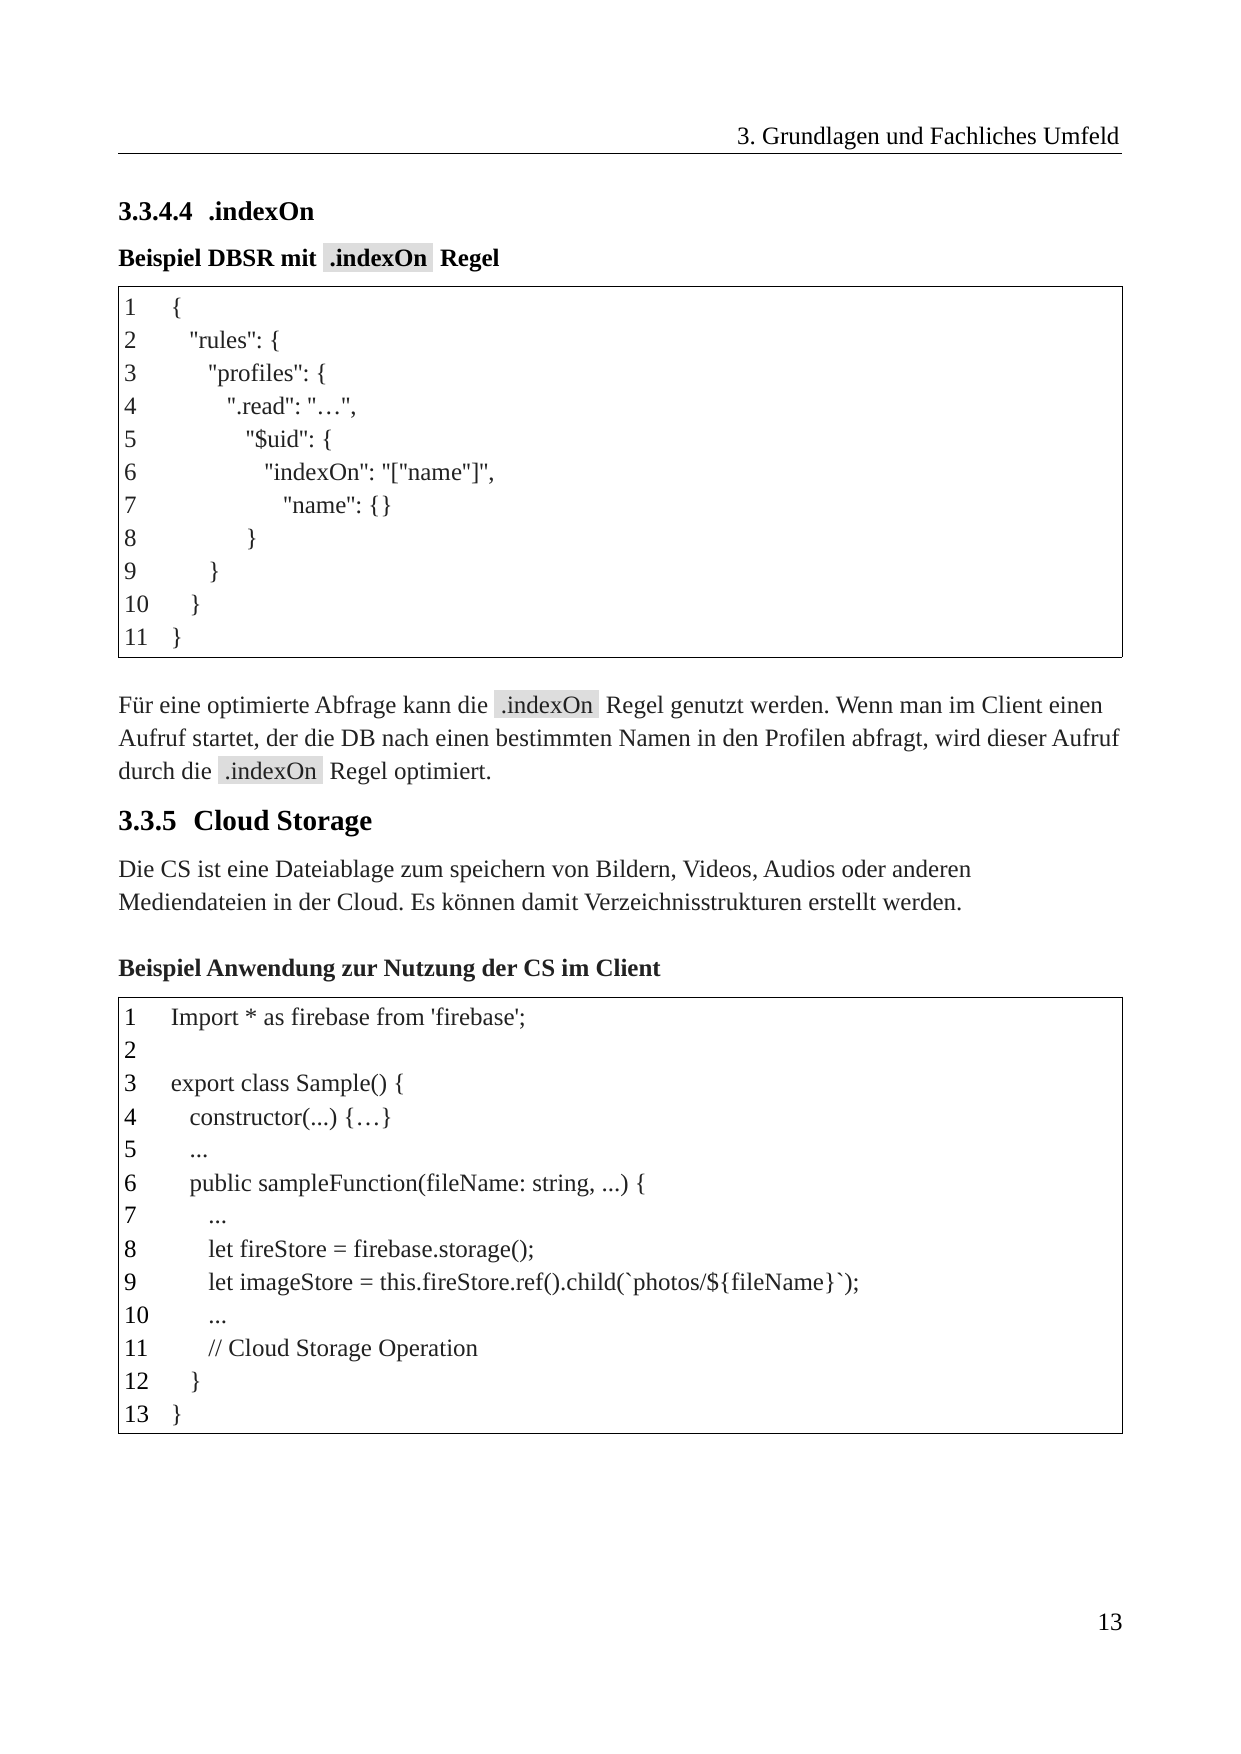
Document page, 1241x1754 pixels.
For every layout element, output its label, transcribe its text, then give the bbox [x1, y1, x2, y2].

text Die CS ist eine Dateiablage zum speichern von Bildern, Videos, Audios oder anderen Mediendateien in der Cloud. Es können damit Verzeichnisstrukturen erstellt werden. [118, 854, 1122, 916]
text Beispiel Anwendung zur Nutzung der CS im Client [118, 953, 1122, 982]
table_header { ''rules'': { ''profiles'': { ''.read'': ''…'', ''$uid'': { ''indexOn'': ''[''name'']'', ''name'': {} } } } } [165, 287, 1122, 657]
text Beispiel DBSR mit .indexOn Regel [118, 243, 1122, 272]
table_header Import * as firebase from 'firebase'; export class Sample() { constructor(...) {…} ... public sampleFunction(fileName: string, ...) { ... let fireStore = firebase.storage(); let imageStore = this.fireStore.ref().child(`photos/${fileName}`); ... // Cloud Storage Operation } } [165, 998, 1122, 1433]
subtitle .indexOn [118, 195, 1122, 226]
text Für eine optimierte Abfrage kann die .indexOn Regel genutzt werden. Wenn man im Client einen Aufruf startet, der die DB nach einen bestimmten Namen in den Profilen abfragt, wird dieser Aufruf durch die .indexOn Regel optimiert. [118, 690, 1122, 784]
table_header 1 2 3 4 5 6 7 8 9 10 11 [119, 287, 165, 657]
subtitle Cloud Storage [118, 803, 1122, 837]
table_header 1 2 3 4 5 6 7 8 9 10 11 12 13 [119, 998, 165, 1433]
